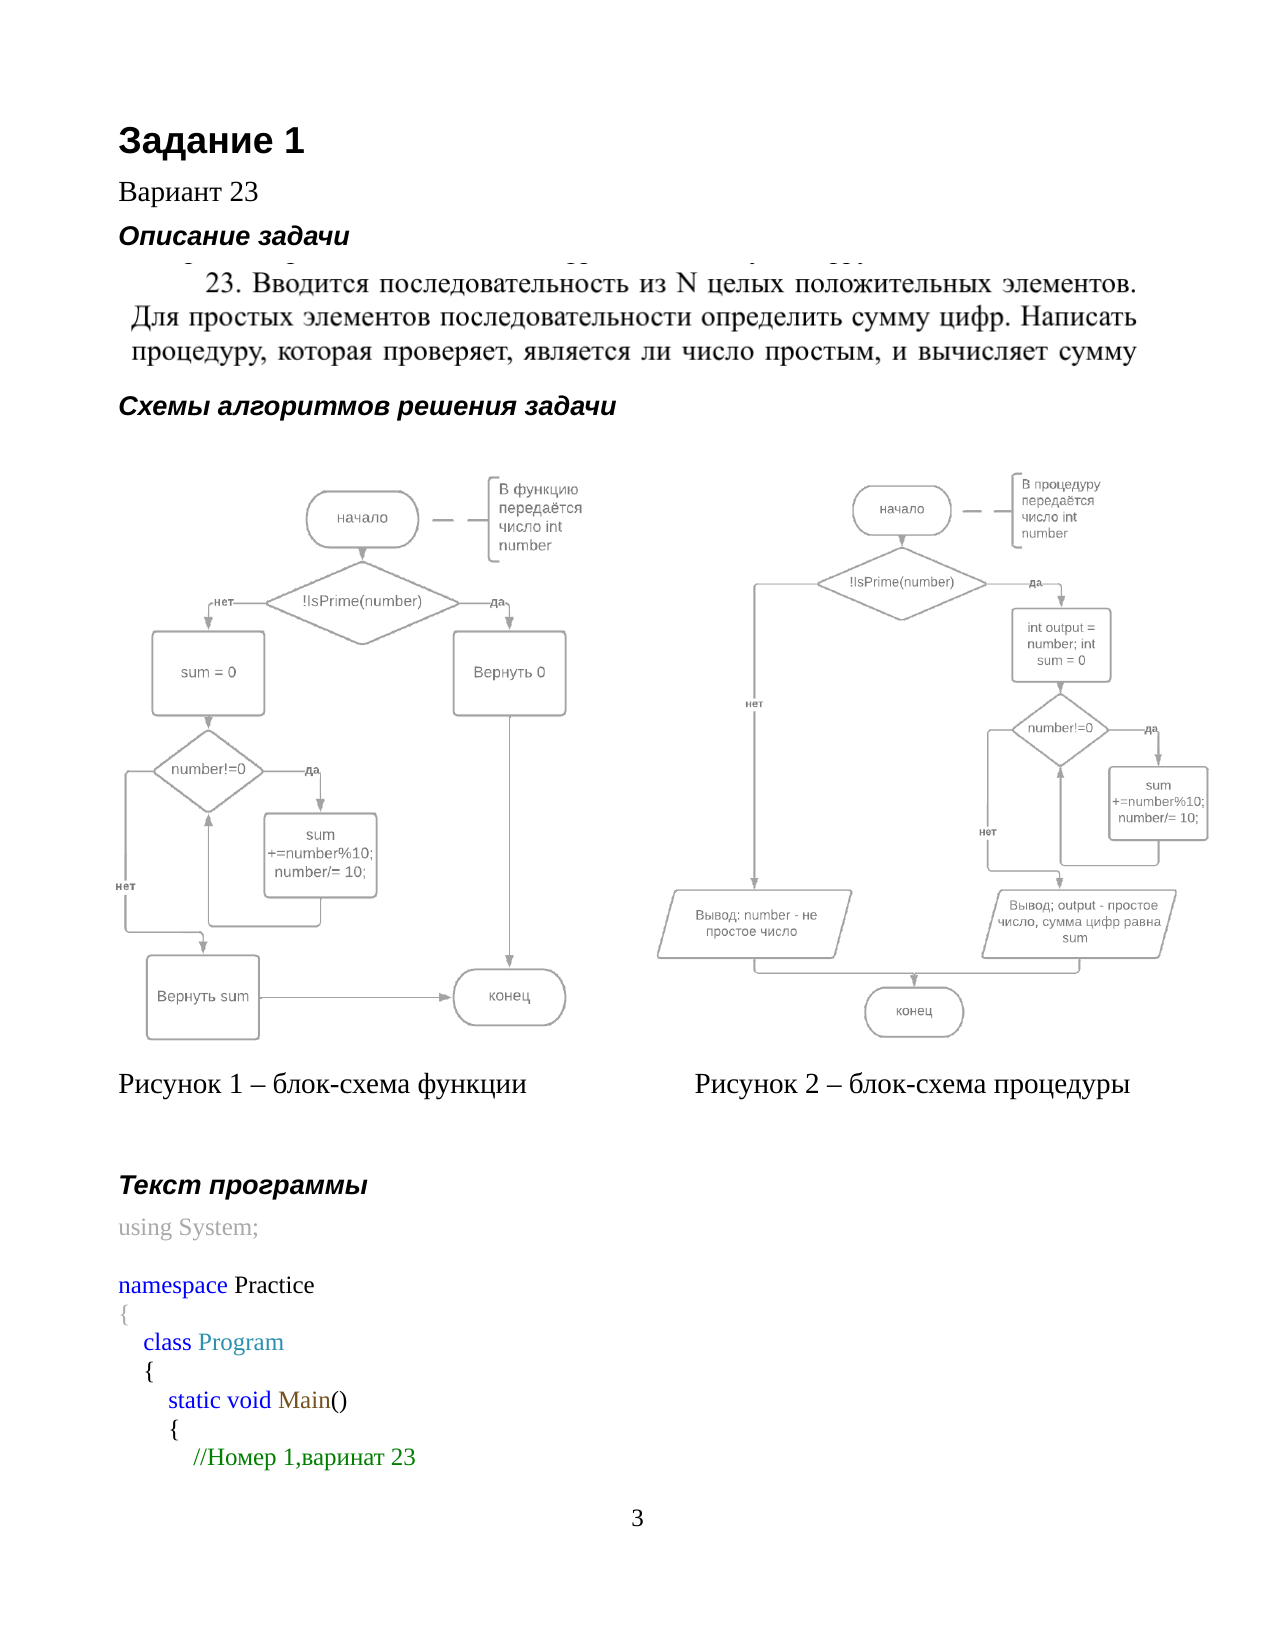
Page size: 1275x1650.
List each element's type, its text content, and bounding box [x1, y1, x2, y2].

picture [87, 449, 628, 1067]
text Вариант 23 [118, 174, 1157, 207]
text Рисунок 1 – блок-схема функции Рисунок 2 – блок-схема процедуры [118, 433, 1157, 1100]
picture [118, 263, 1157, 390]
subtitle Описание задачи [118, 220, 1157, 251]
subtitle Текст программы [118, 1169, 1157, 1200]
subtitle Схемы алгоритмов решения задачи [118, 390, 1157, 421]
picture [632, 449, 1232, 1061]
text namespace Practice { class Program { static void Main() { //Номер 1,варинат 23 [118, 1241, 1157, 1471]
subtitle Задание 1 [118, 118, 1157, 161]
text using System; [118, 1212, 1157, 1241]
